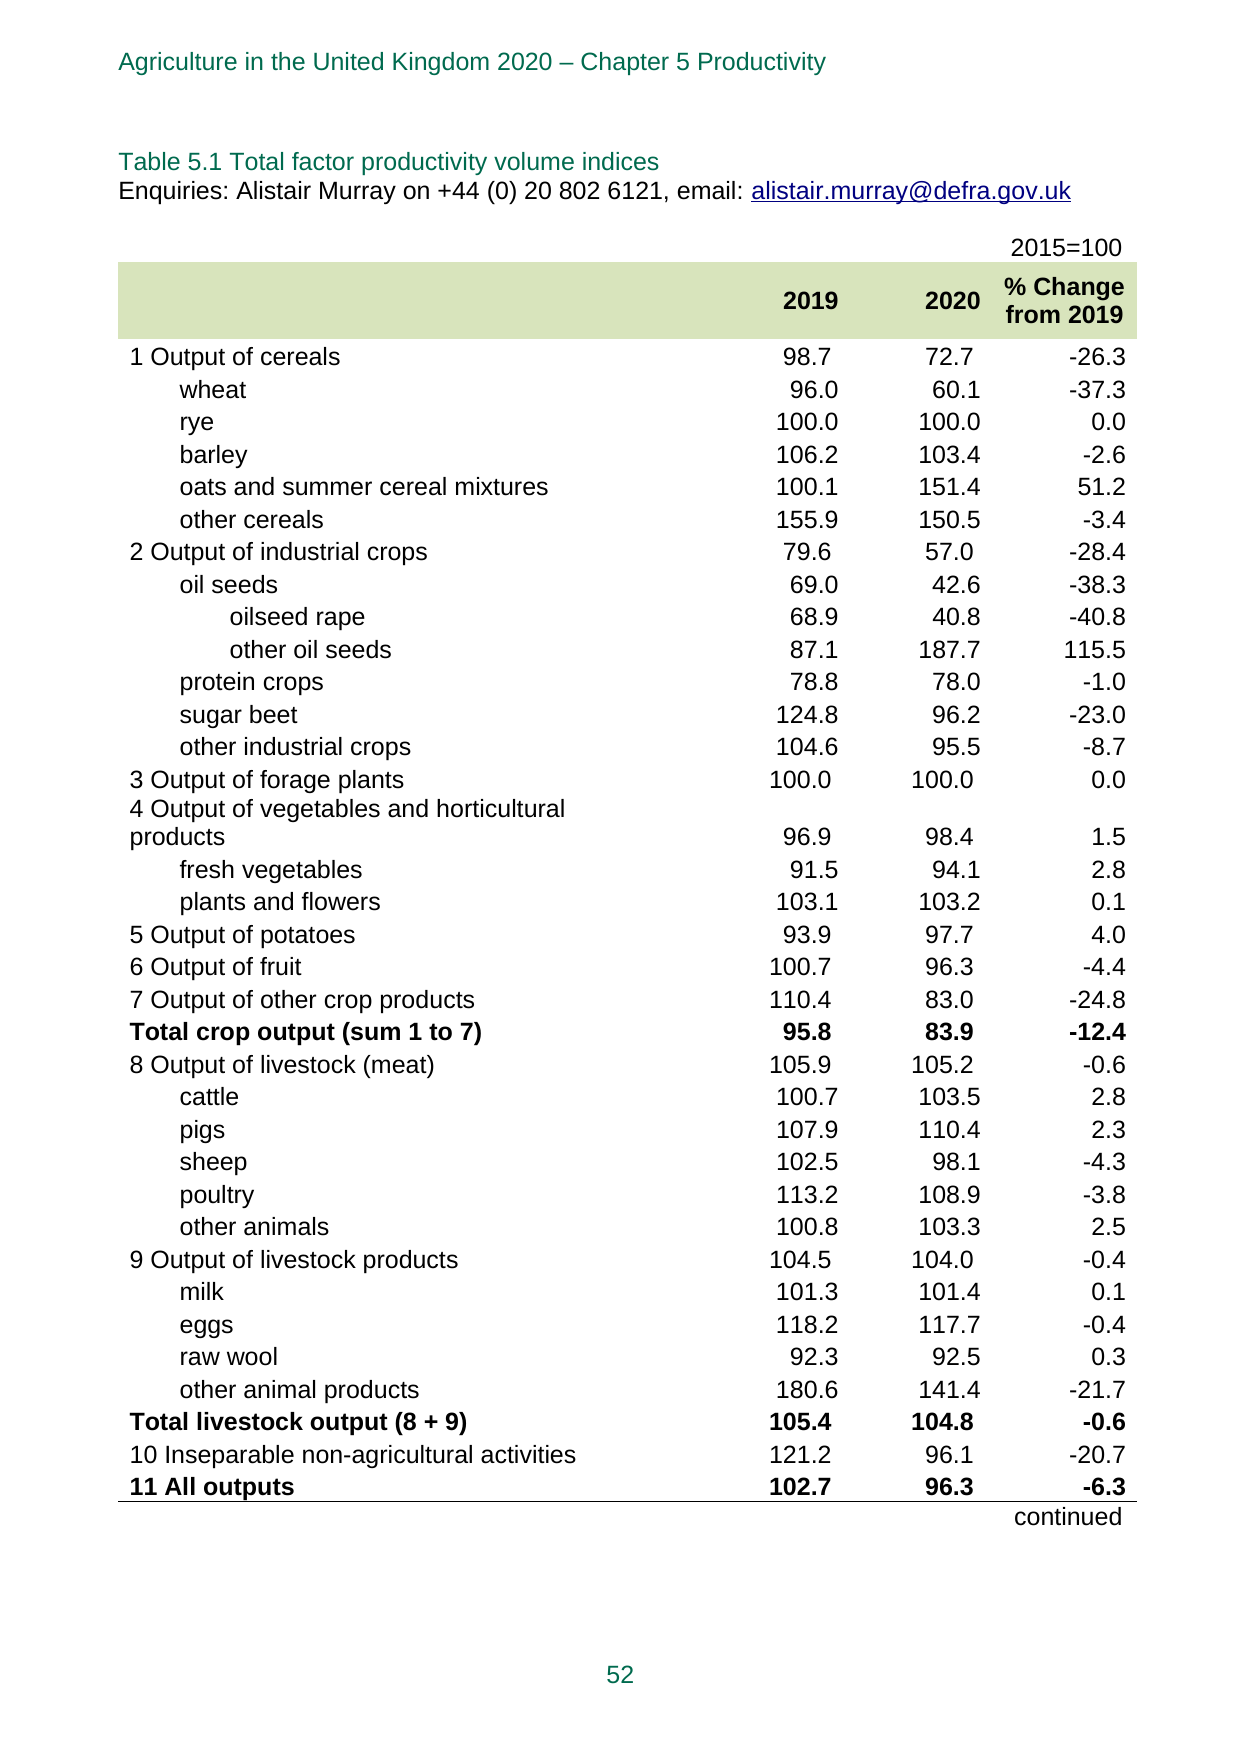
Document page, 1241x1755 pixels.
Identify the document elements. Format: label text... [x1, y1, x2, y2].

table_cell 98.7 [680, 339, 850, 371]
table_cell sheep [118, 1144, 680, 1176]
table_cell 104.6 [680, 729, 850, 761]
table_cell 0.3 [992, 1339, 1137, 1371]
table_cell plants and flowers [118, 884, 680, 916]
table_cell 69.0 [680, 566, 850, 599]
table_cell 4.0 [992, 916, 1137, 949]
table_cell 42.6 [850, 566, 992, 599]
table_cell 151.4 [850, 469, 992, 501]
table_cell 0.1 [992, 1274, 1137, 1306]
table_cell 101.3 [680, 1274, 850, 1306]
table_cell 107.9 [680, 1111, 850, 1144]
table_cell 40.8 [850, 599, 992, 631]
table_cell 104.8 [850, 1404, 992, 1436]
table_cell -0.4 [992, 1241, 1137, 1274]
table_cell -23.0 [992, 696, 1137, 729]
table_cell 103.2 [850, 884, 992, 916]
table_cell 60.1 [850, 371, 992, 404]
table_cell 95.5 [850, 729, 992, 761]
table_cell 98.1 [850, 1144, 992, 1176]
table_cell 108.9 [850, 1176, 992, 1209]
table_header % Change from 2019 [992, 262, 1137, 339]
table_cell 7 Output of other crop products [118, 981, 680, 1014]
table_cell -38.3 [992, 566, 1137, 599]
table_cell 101.4 [850, 1274, 992, 1306]
table_cell 1 Output of cereals [118, 339, 680, 371]
table_header 2020 [850, 262, 992, 339]
table_cell cattle [118, 1079, 680, 1111]
table_cell 100.0 [680, 761, 850, 794]
table_cell Total livestock output (8 + 9) [118, 1404, 680, 1436]
table_cell other cereals [118, 501, 680, 534]
text 2015=100 [118, 233, 1122, 262]
table_cell 100.8 [680, 1209, 850, 1241]
text Enquiries: Alistair Murray on +44 (0) 20 802 6121, email: alistair.murray@defra.gov.uk [118, 176, 1122, 204]
table_cell 2.8 [992, 851, 1137, 884]
table_cell -4.4 [992, 949, 1137, 981]
table_cell -6.3 [992, 1469, 1137, 1501]
table_cell 4 Output of vegetables and horticultural products [118, 794, 680, 851]
table_cell 124.8 [680, 696, 850, 729]
table_cell wheat [118, 371, 680, 404]
table_cell 117.7 [850, 1306, 992, 1339]
table_cell 141.4 [850, 1371, 992, 1404]
table_cell 11 All outputs [118, 1469, 680, 1501]
table_cell 104.0 [850, 1241, 992, 1274]
table_cell rye [118, 404, 680, 436]
table_cell 96.0 [680, 371, 850, 404]
table_cell -20.7 [992, 1436, 1137, 1469]
table_cell 100.7 [680, 949, 850, 981]
table_cell barley [118, 436, 680, 469]
table_cell 180.6 [680, 1371, 850, 1404]
table_cell other industrial crops [118, 729, 680, 761]
table_cell 1.5 [992, 794, 1137, 851]
table_cell fresh vegetables [118, 851, 680, 884]
table_cell 103.1 [680, 884, 850, 916]
table_cell 96.1 [850, 1436, 992, 1469]
table_cell -1.0 [992, 664, 1137, 696]
subtitle Table 5.1 Total factor productivity volume indices [118, 147, 1122, 176]
table_cell 100.7 [680, 1079, 850, 1111]
table_cell raw wool [118, 1339, 680, 1371]
table_cell 100.0 [850, 404, 992, 436]
table_cell protein crops [118, 664, 680, 696]
table_header [118, 262, 680, 339]
table_header 2019 [680, 262, 850, 339]
text continued [118, 1502, 1122, 1531]
table_cell Total crop output (sum 1 to 7) [118, 1014, 680, 1046]
table_cell 103.3 [850, 1209, 992, 1241]
table_cell 121.2 [680, 1436, 850, 1469]
table_cell -12.4 [992, 1014, 1137, 1046]
table_cell other animals [118, 1209, 680, 1241]
table_cell 103.5 [850, 1079, 992, 1111]
table_cell 102.7 [680, 1469, 850, 1501]
table_cell 57.0 [850, 534, 992, 566]
table_cell -24.8 [992, 981, 1137, 1014]
table_cell 98.4 [850, 794, 992, 851]
table_cell -2.6 [992, 436, 1137, 469]
table_cell 91.5 [680, 851, 850, 884]
table_cell 100.0 [850, 761, 992, 794]
table_cell 105.2 [850, 1046, 992, 1079]
table_cell 96.2 [850, 696, 992, 729]
table_cell 72.7 [850, 339, 992, 371]
table_cell 6 Output of fruit [118, 949, 680, 981]
table_cell 155.9 [680, 501, 850, 534]
table_cell 110.4 [850, 1111, 992, 1144]
table_cell 9 Output of livestock products [118, 1241, 680, 1274]
table_cell milk [118, 1274, 680, 1306]
table_cell 78.8 [680, 664, 850, 696]
table_cell 118.2 [680, 1306, 850, 1339]
table_cell 2.5 [992, 1209, 1137, 1241]
table_cell 103.4 [850, 436, 992, 469]
table_cell 2.3 [992, 1111, 1137, 1144]
table_cell 100.0 [680, 404, 850, 436]
table_cell 8 Output of livestock (meat) [118, 1046, 680, 1079]
table_cell 113.2 [680, 1176, 850, 1209]
table_cell 10 Inseparable non-agricultural activities [118, 1436, 680, 1469]
table_cell 104.5 [680, 1241, 850, 1274]
table_cell 96.3 [850, 1469, 992, 1501]
table_cell -37.3 [992, 371, 1137, 404]
table_cell 95.8 [680, 1014, 850, 1046]
table_cell 105.9 [680, 1046, 850, 1079]
table_cell 96.3 [850, 949, 992, 981]
table_cell 92.5 [850, 1339, 992, 1371]
table_cell -8.7 [992, 729, 1137, 761]
table_cell -21.7 [992, 1371, 1137, 1404]
table_cell oilseed rape [118, 599, 680, 631]
table_cell -3.4 [992, 501, 1137, 534]
table_cell 100.1 [680, 469, 850, 501]
table_cell -3.8 [992, 1176, 1137, 1209]
table_cell sugar beet [118, 696, 680, 729]
table_cell oats and summer cereal mixtures [118, 469, 680, 501]
table_cell 2.8 [992, 1079, 1137, 1111]
table_cell 68.9 [680, 599, 850, 631]
table_cell 150.5 [850, 501, 992, 534]
table_cell 51.2 [992, 469, 1137, 501]
table_cell other oil seeds [118, 631, 680, 664]
table_cell 87.1 [680, 631, 850, 664]
table_cell -40.8 [992, 599, 1137, 631]
table_cell 3 Output of forage plants [118, 761, 680, 794]
table_cell 105.4 [680, 1404, 850, 1436]
table_cell 83.0 [850, 981, 992, 1014]
table_cell -0.6 [992, 1046, 1137, 1079]
table_cell -4.3 [992, 1144, 1137, 1176]
table_cell eggs [118, 1306, 680, 1339]
table_cell 83.9 [850, 1014, 992, 1046]
table_cell 110.4 [680, 981, 850, 1014]
table_cell pigs [118, 1111, 680, 1144]
table_cell 93.9 [680, 916, 850, 949]
table_cell 5 Output of potatoes [118, 916, 680, 949]
table_cell 0.0 [992, 761, 1137, 794]
table_cell -26.3 [992, 339, 1137, 371]
table_cell -28.4 [992, 534, 1137, 566]
table_cell 2 Output of industrial crops [118, 534, 680, 566]
table_cell 106.2 [680, 436, 850, 469]
table_cell 0.0 [992, 404, 1137, 436]
table_cell poultry [118, 1176, 680, 1209]
table_cell other animal products [118, 1371, 680, 1404]
table_cell -0.6 [992, 1404, 1137, 1436]
table_cell 78.0 [850, 664, 992, 696]
table_cell 96.9 [680, 794, 850, 851]
table_cell 102.5 [680, 1144, 850, 1176]
table_cell 79.6 [680, 534, 850, 566]
table_cell 97.7 [850, 916, 992, 949]
table_cell 0.1 [992, 884, 1137, 916]
table_cell 92.3 [680, 1339, 850, 1371]
table_cell 115.5 [992, 631, 1137, 664]
table_cell -0.4 [992, 1306, 1137, 1339]
table_cell oil seeds [118, 566, 680, 599]
table_cell 187.7 [850, 631, 992, 664]
table_cell 94.1 [850, 851, 992, 884]
